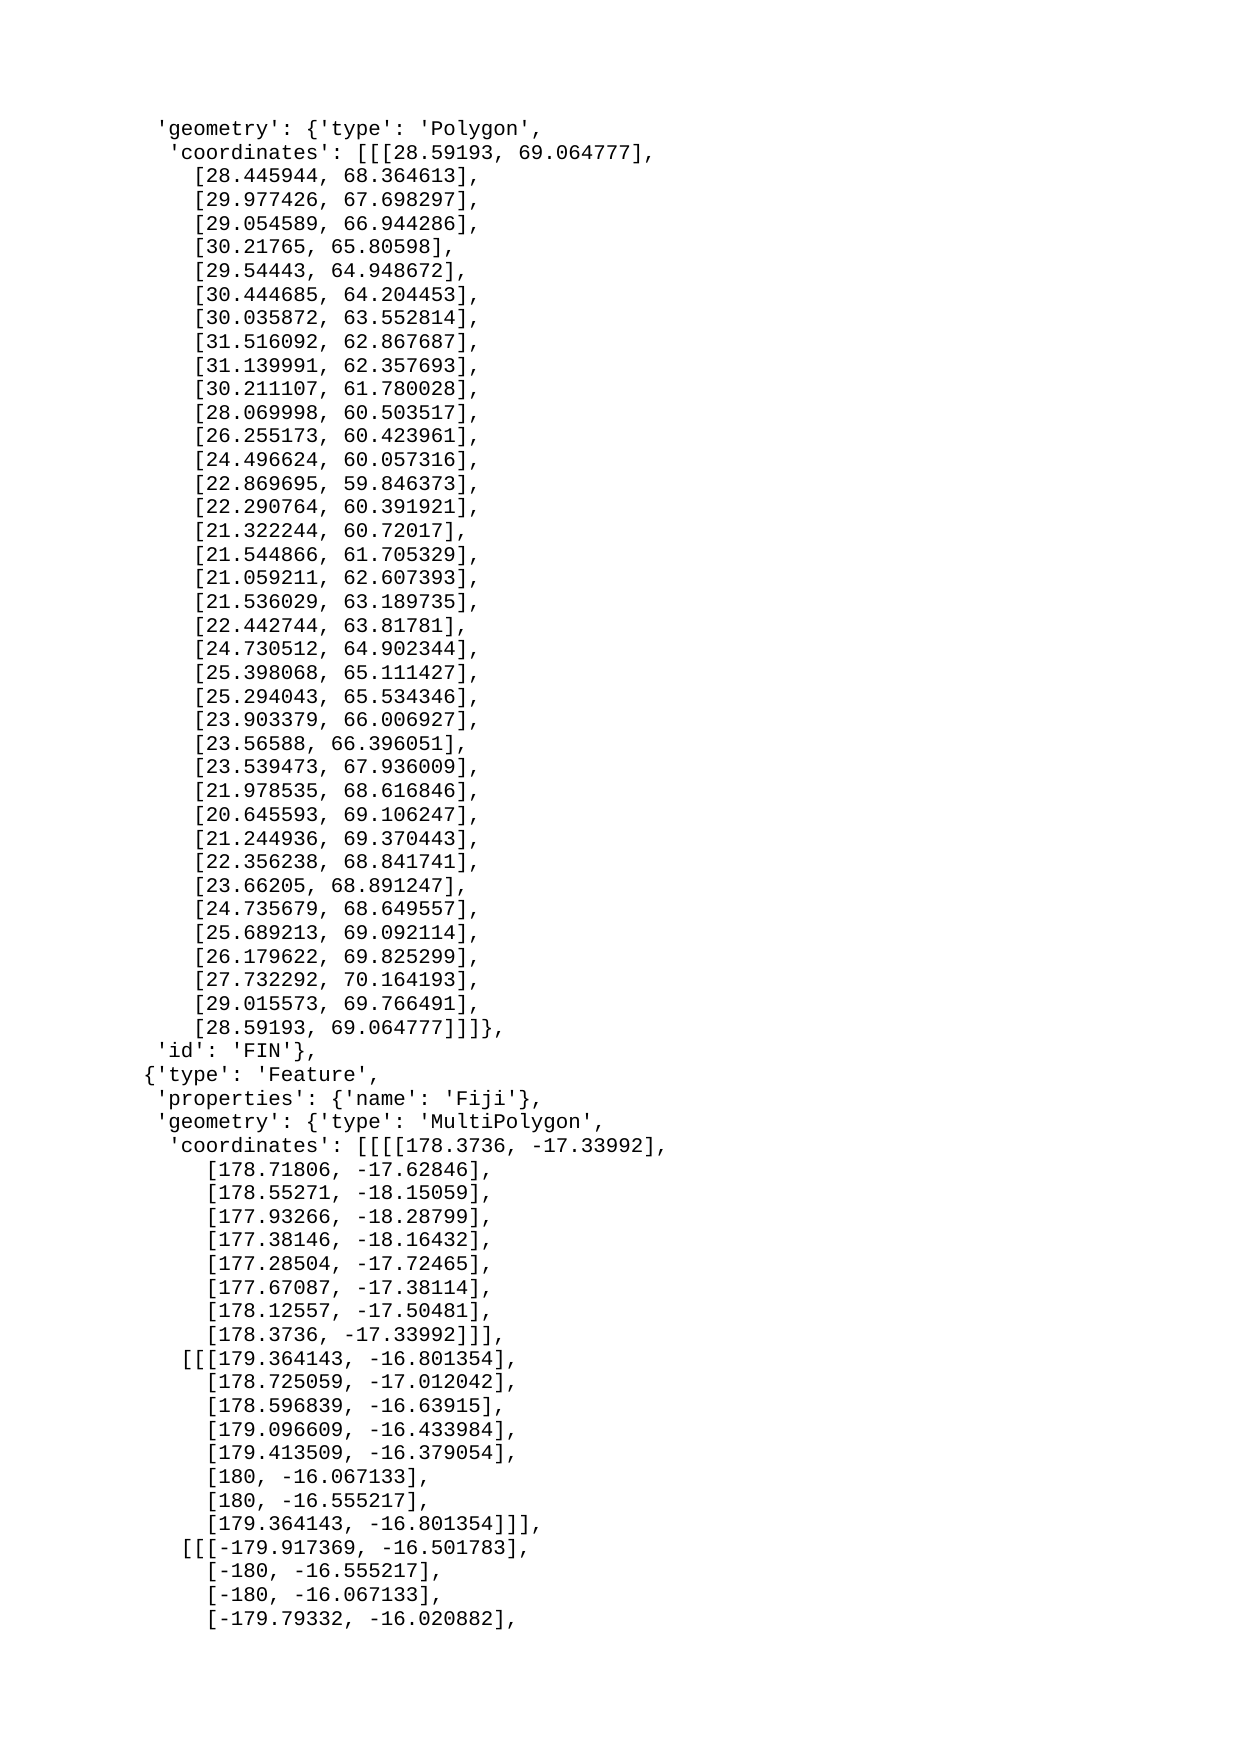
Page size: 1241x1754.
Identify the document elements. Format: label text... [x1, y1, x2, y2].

text [23.56588, 66.396051], [118, 733, 1122, 757]
text [21.059211, 62.607393], [118, 567, 1122, 591]
text [20.645593, 69.106247], [118, 804, 1122, 827]
text [22.290764, 60.391921], [118, 496, 1122, 520]
text [29.977426, 67.698297], [118, 189, 1122, 213]
text 'id': 'FIN'}, [118, 1040, 1122, 1064]
text [25.689213, 69.092114], [118, 922, 1122, 946]
text 'geometry': {'type': 'MultiPolygon', [118, 1111, 1122, 1135]
text [23.903379, 66.006927], [118, 709, 1122, 733]
text [21.978535, 68.616846], [118, 780, 1122, 804]
text [-180, -16.067133], [118, 1584, 1122, 1608]
text [28.445944, 68.364613], [118, 165, 1122, 189]
text [178.71806, -17.62846], [118, 1158, 1122, 1182]
text [178.725059, -17.012042], [118, 1371, 1122, 1395]
text [29.015573, 69.766491], [118, 993, 1122, 1017]
text [-179.79332, -16.020882], [118, 1608, 1122, 1631]
text [177.67087, -17.38114], [118, 1277, 1122, 1300]
text [30.444685, 64.204453], [118, 284, 1122, 307]
text [31.516092, 62.867687], [118, 331, 1122, 354]
text [23.66205, 68.891247], [118, 875, 1122, 898]
text [29.054589, 66.944286], [118, 213, 1122, 236]
text 'properties': {'name': 'Fiji'}, [118, 1088, 1122, 1111]
text [22.356238, 68.841741], [118, 851, 1122, 875]
text [178.12557, -17.50481], [118, 1300, 1122, 1324]
text [27.732292, 70.164193], [118, 969, 1122, 993]
text [179.096609, -16.433984], [118, 1419, 1122, 1442]
text 'coordinates': [[[[178.3736, -17.33992], [118, 1135, 1122, 1158]
text [30.211107, 61.780028], [118, 378, 1122, 402]
text [[[179.364143, -16.801354], [118, 1348, 1122, 1371]
text [30.035872, 63.552814], [118, 307, 1122, 331]
text [22.442744, 63.81781], [118, 615, 1122, 638]
text [28.069998, 60.503517], [118, 402, 1122, 426]
text [177.28504, -17.72465], [118, 1253, 1122, 1277]
text [178.3736, -17.33992]]], [118, 1324, 1122, 1348]
text [22.869695, 59.846373], [118, 473, 1122, 496]
text [21.322244, 60.72017], [118, 520, 1122, 544]
text {'type': 'Feature', [118, 1064, 1122, 1088]
text [177.93266, -18.28799], [118, 1206, 1122, 1229]
text [21.536029, 63.189735], [118, 591, 1122, 615]
text [24.730512, 64.902344], [118, 638, 1122, 662]
text [26.179622, 69.825299], [118, 946, 1122, 969]
text [24.735679, 68.649557], [118, 898, 1122, 922]
text [31.139991, 62.357693], [118, 354, 1122, 378]
text [180, -16.067133], [118, 1466, 1122, 1489]
text 'geometry': {'type': 'Polygon', [118, 118, 1122, 142]
text [26.255173, 60.423961], [118, 426, 1122, 449]
text [25.294043, 65.534346], [118, 686, 1122, 709]
text [28.59193, 69.064777]]]}, [118, 1017, 1122, 1040]
text [30.21765, 65.80598], [118, 236, 1122, 260]
text 'coordinates': [[[28.59193, 69.064777], [118, 142, 1122, 165]
text [[[-179.917369, -16.501783], [118, 1537, 1122, 1561]
text [23.539473, 67.936009], [118, 757, 1122, 780]
text [180, -16.555217], [118, 1489, 1122, 1513]
text [29.54443, 64.948672], [118, 260, 1122, 284]
text [177.38146, -18.16432], [118, 1229, 1122, 1253]
text [24.496624, 60.057316], [118, 449, 1122, 473]
text [179.413509, -16.379054], [118, 1442, 1122, 1466]
text [178.55271, -18.15059], [118, 1182, 1122, 1206]
text [21.544866, 61.705329], [118, 544, 1122, 567]
text [178.596839, -16.63915], [118, 1395, 1122, 1419]
text [-180, -16.555217], [118, 1561, 1122, 1584]
text [179.364143, -16.801354]]], [118, 1513, 1122, 1537]
text [21.244936, 69.370443], [118, 827, 1122, 851]
text [25.398068, 65.111427], [118, 662, 1122, 686]
